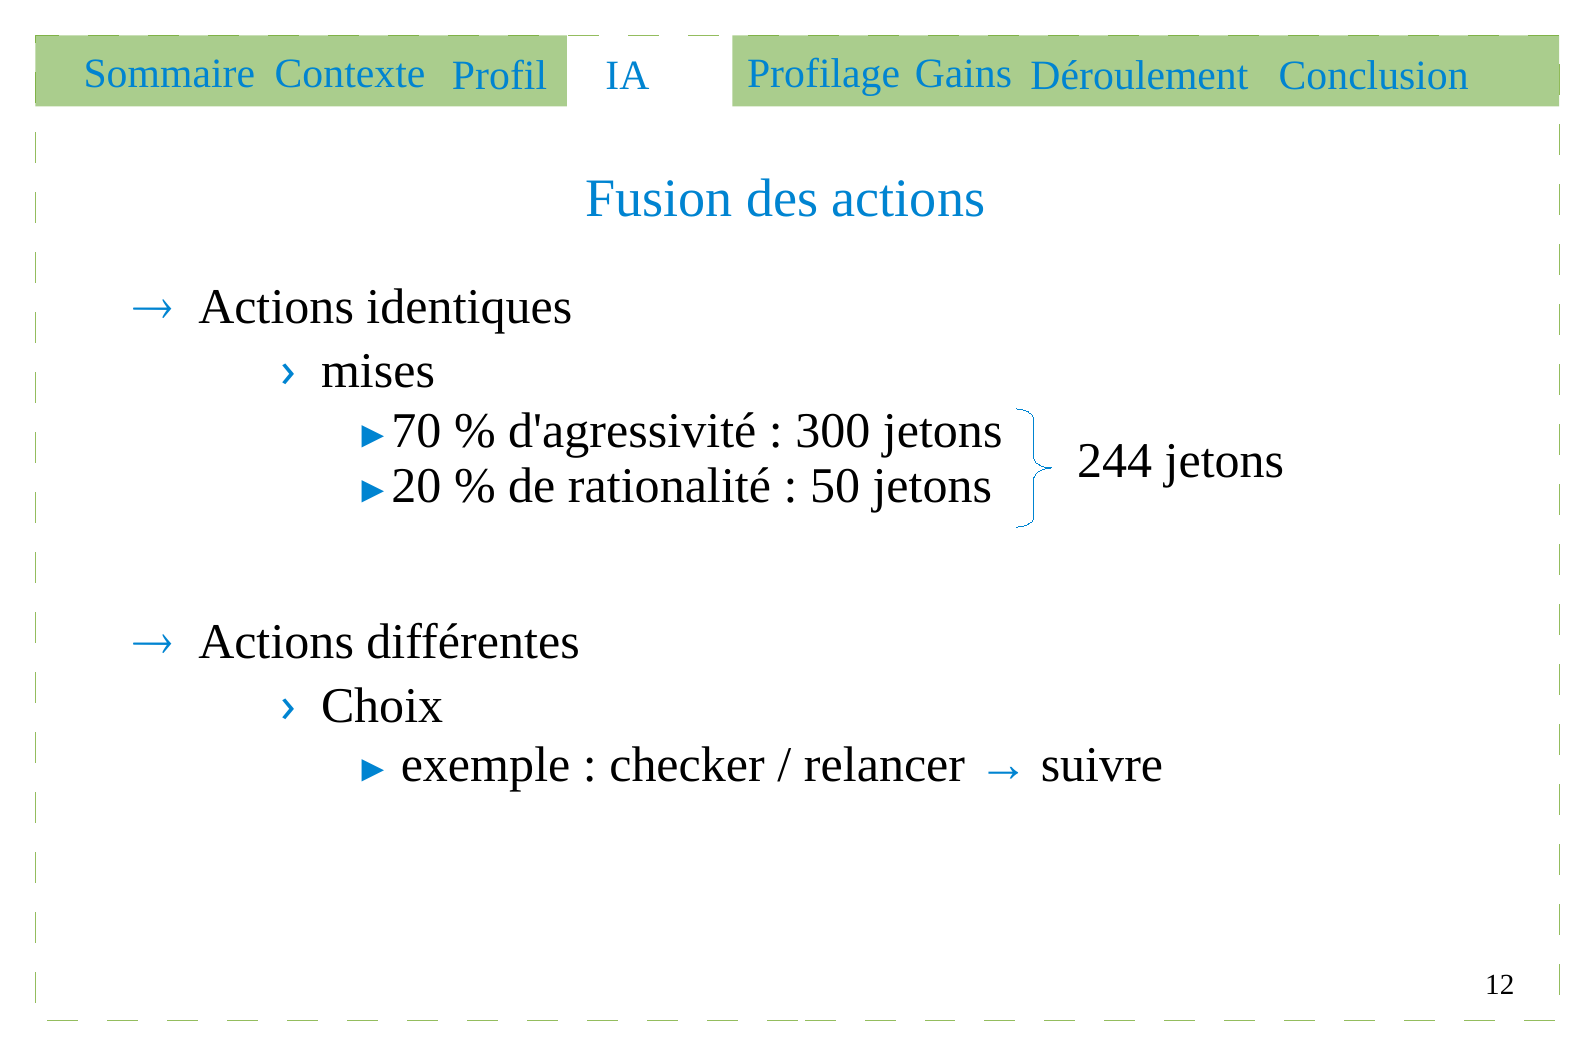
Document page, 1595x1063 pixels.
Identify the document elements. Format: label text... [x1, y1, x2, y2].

text_box Gains [934, 42, 1040, 105]
text_box Contexte [284, 42, 449, 105]
text_box IA [590, 45, 804, 107]
text_box 244 jetons [1062, 425, 1300, 508]
text_box Déroulement [1015, 45, 1264, 107]
text_box Conclusion [1264, 45, 1501, 107]
text_box Profilage [732, 42, 934, 105]
text_box ® Actions identiques › mises ►70 % d'agressivité : 300 jetons ►20 % de rationalité : 50 jetons ® Actions différentes › Choix ► exemple : checker / relancer → suivre [118, 271, 1418, 948]
text_box [732, 35, 1560, 107]
text_box Profil [437, 45, 567, 107]
text_box [35, 35, 567, 107]
text_box Fusion des actions [23, 161, 1548, 237]
text_box Sommaire [68, 42, 284, 105]
